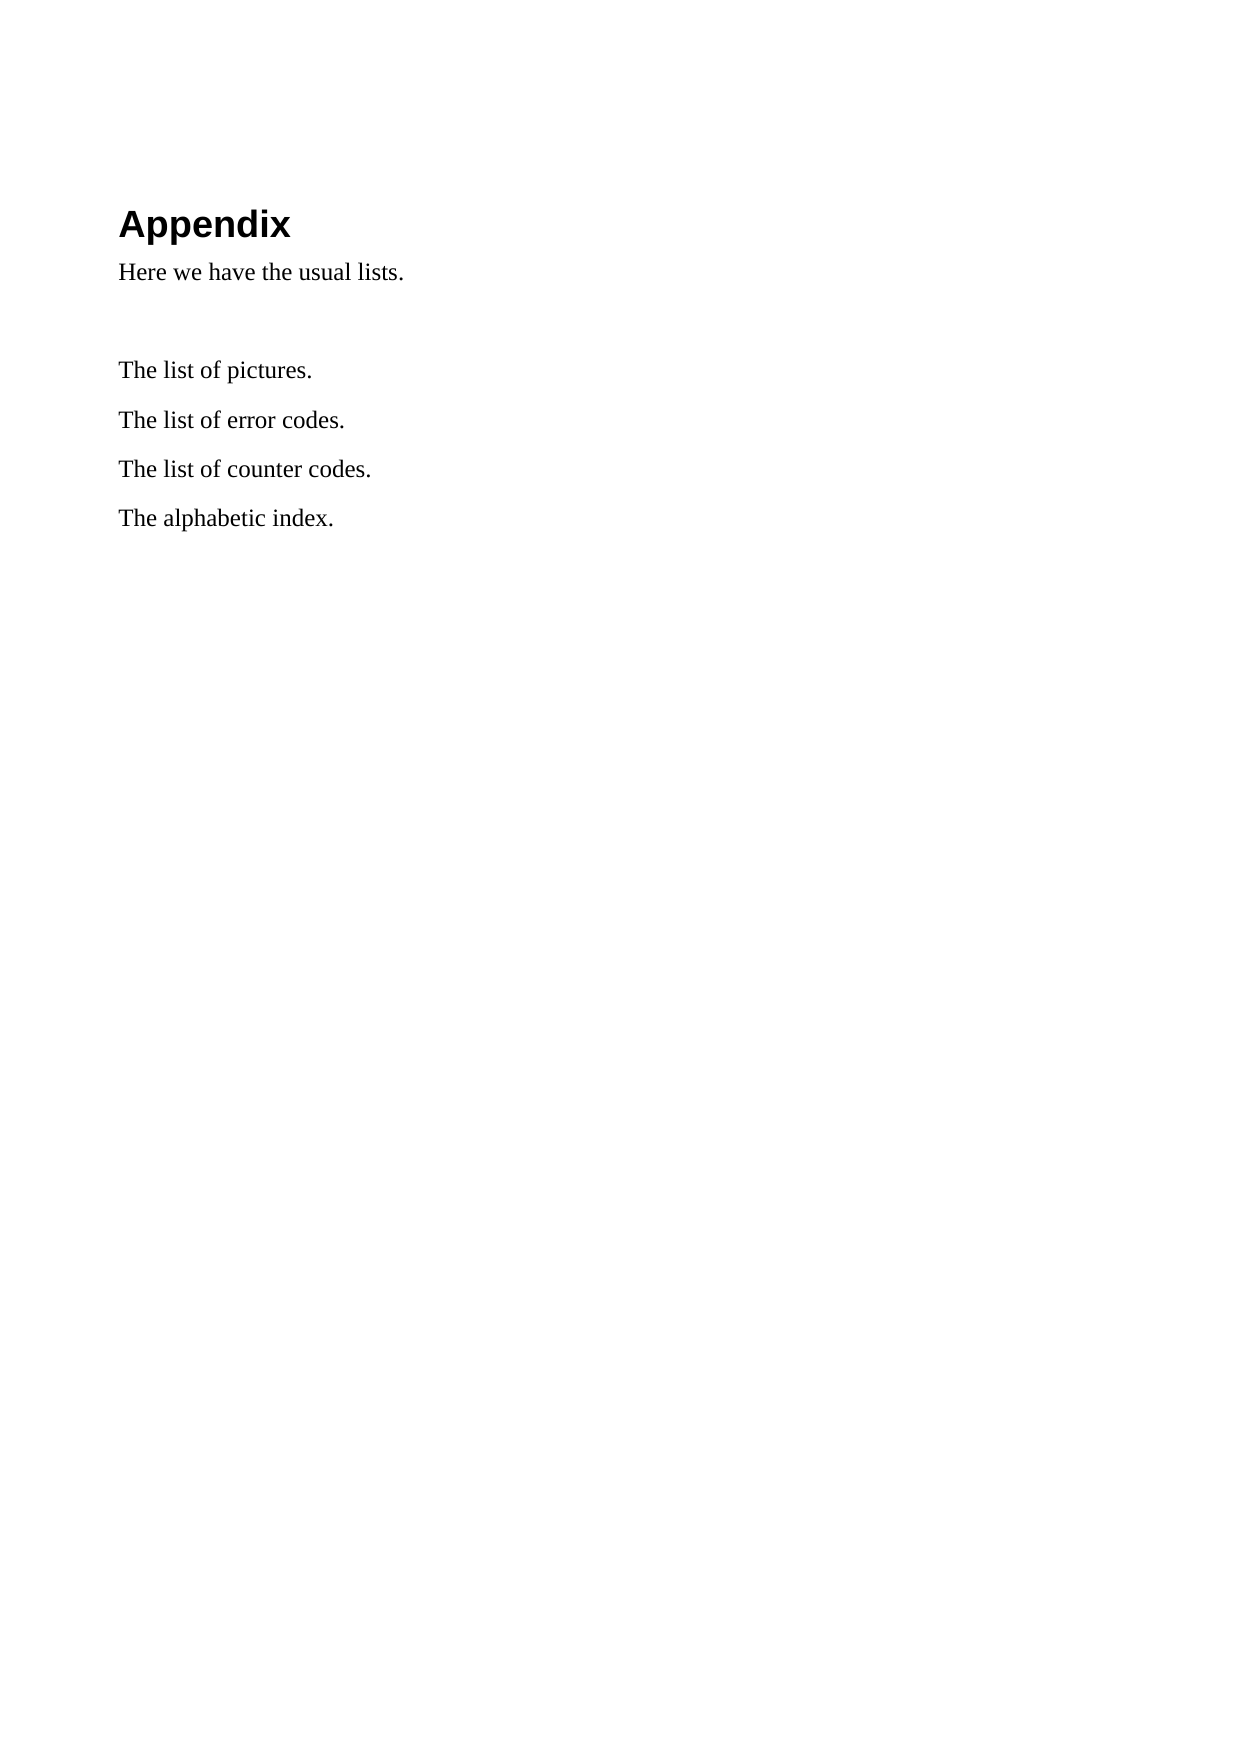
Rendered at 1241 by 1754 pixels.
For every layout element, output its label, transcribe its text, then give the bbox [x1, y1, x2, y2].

subtitle Appendix [118, 201, 1122, 245]
text The alphabetic index. [118, 503, 1122, 532]
text The list of counter codes. [118, 454, 1122, 482]
text The list of pictures. [118, 356, 1122, 384]
text Here we have the usual lists. [118, 257, 1122, 286]
text The list of error codes. [118, 405, 1122, 433]
